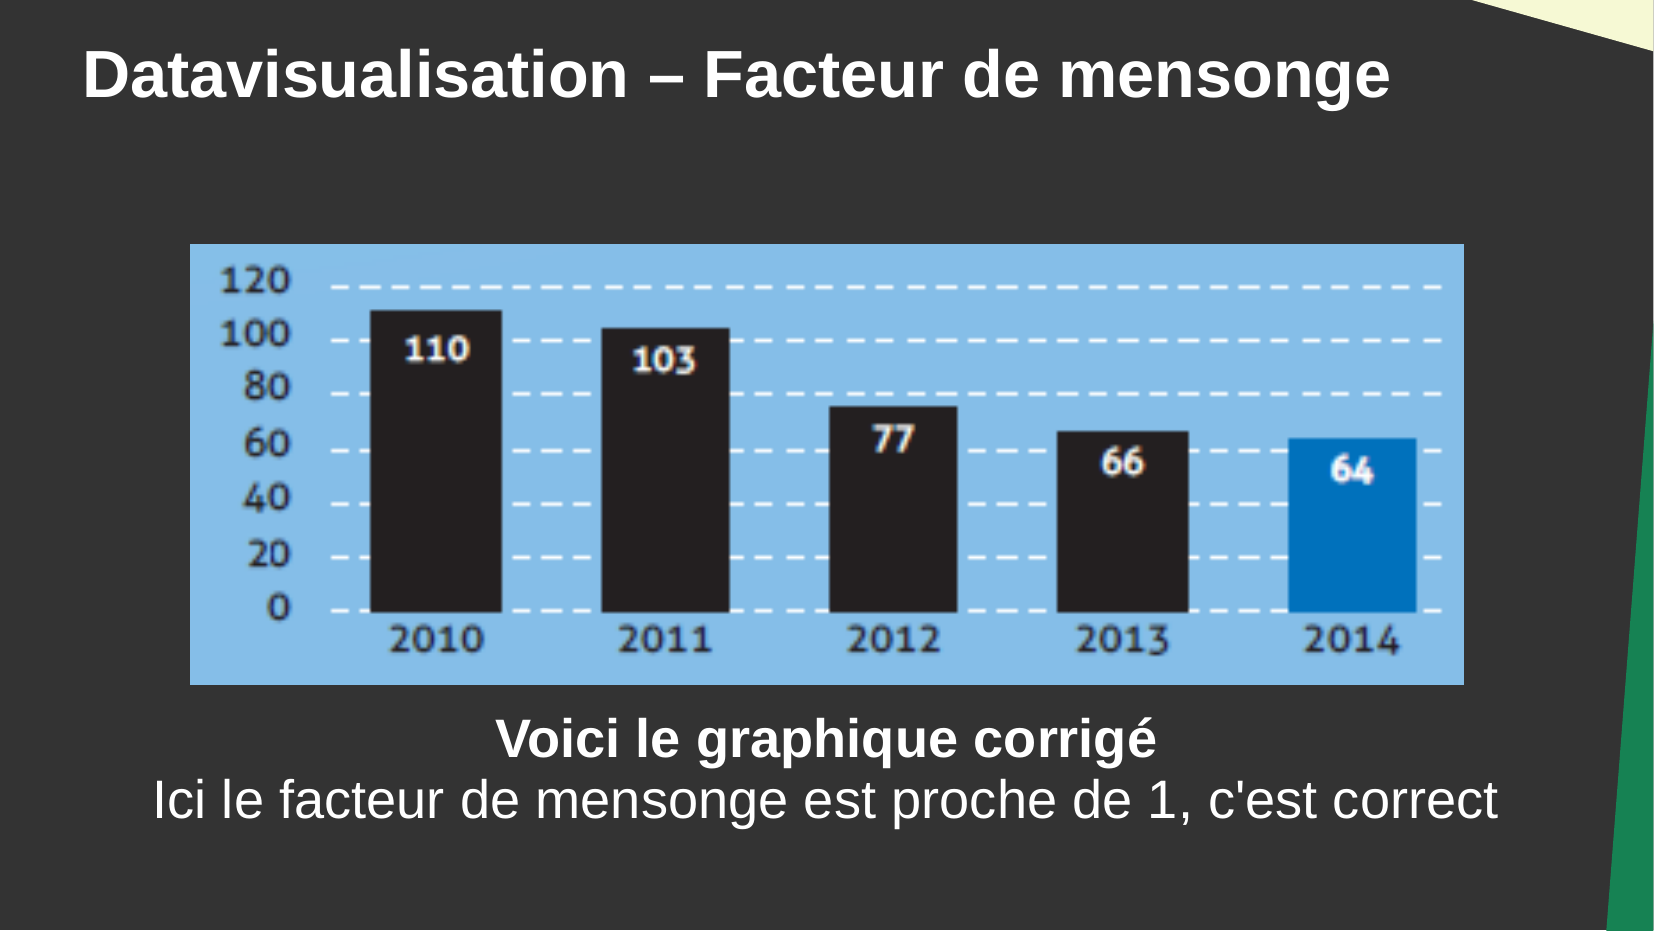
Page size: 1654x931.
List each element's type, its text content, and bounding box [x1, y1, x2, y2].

title Voici le graphique corrigé Ici le facteur de mensonge est proche de 1, c'est correct [82, 708, 1571, 830]
picture [190, 244, 1464, 686]
text_box [1471, 0, 1654, 52]
text_box [1606, 314, 1654, 931]
title Datavisualisation – Facteur de mensonge [82, 37, 1571, 122]
